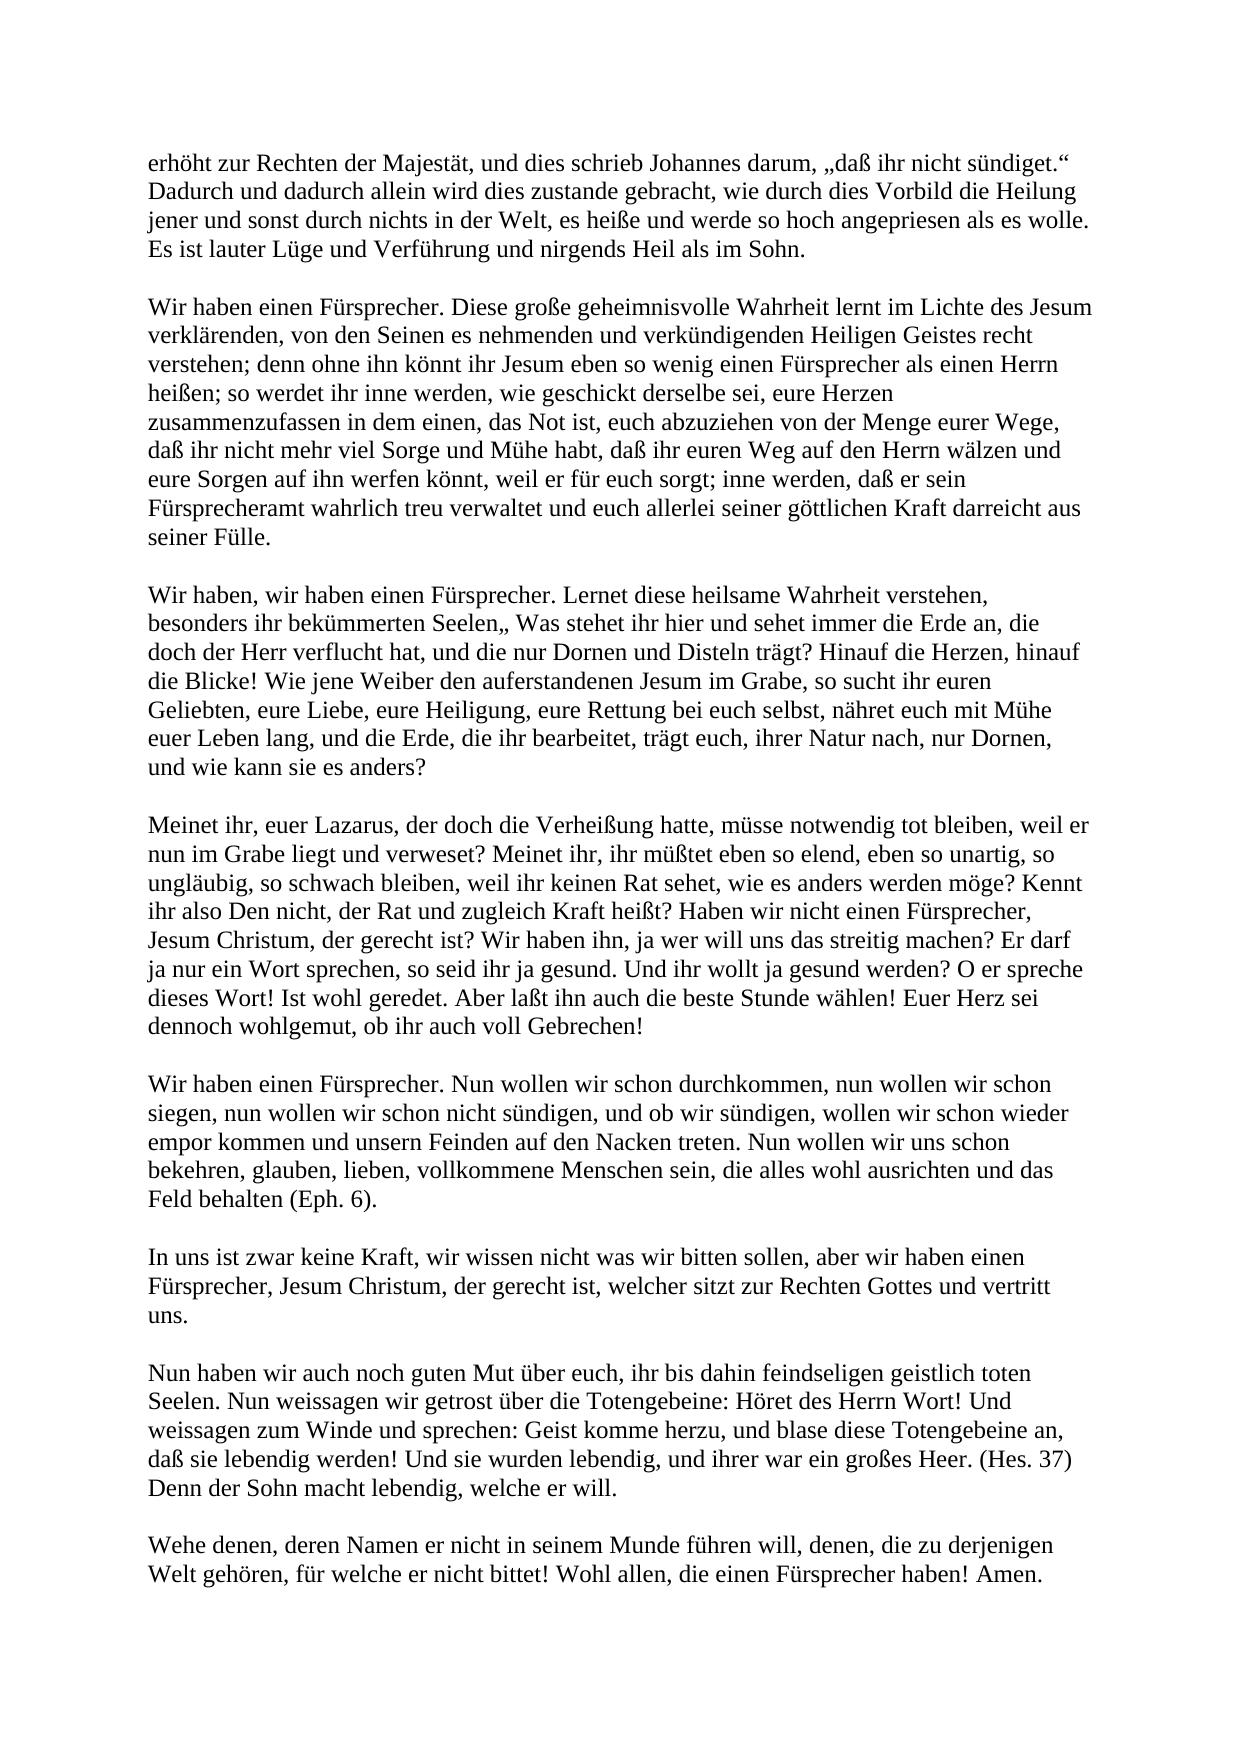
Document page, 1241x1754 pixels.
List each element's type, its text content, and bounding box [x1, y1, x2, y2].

text Wir haben, wir haben einen Fürsprecher. Lernet diese heilsame Wahrheit verstehen, besonders ihr bekümmerten Seelen„ Was stehet ihr hier und sehet immer die Erde an, die doch der Herr verflucht hat, und die nur Dornen und Disteln trägt? Hinauf die Herzen, hinauf die Blicke! Wie jene Weiber den auferstandenen Jesum im Grabe, so sucht ihr euren Geliebten, eure Liebe, eure Heiligung, eure Rettung bei euch selbst, nähret euch mit Mühe euer Leben lang, und die Erde, die ihr bearbeitet, trägt euch, ihrer Natur nach, nur Dornen, und wie kann sie es anders? [148, 580, 1093, 781]
text Meinet ihr, euer Lazarus, der doch die Verheißung hatte, müsse notwendig tot bleiben, weil er nun im Grabe liegt und verweset? Meinet ihr, ihr müßtet eben so elend, eben so unartig, so ungläubig, so schwach bleiben, weil ihr keinen Rat sehet, wie es anders werden möge? Kennt ihr also Den nicht, der Rat und zugleich Kraft heißt? Haben wir nicht einen Fürsprecher, Jesum Christum, der gerecht ist? Wir haben ihn, ja wer will uns das streitig machen? Er darf ja nur ein Wort sprechen, so seid ihr ja gesund. Und ihr wollt ja gesund werden? O er spreche dieses Wort! Ist wohl geredet. Aber laßt ihn auch die beste Stunde wählen! Euer Herz sei dennoch wohlgemut, ob ihr auch voll Gebrechen! [148, 810, 1093, 1040]
text Wehe denen, deren Namen er nicht in seinem Munde führen will, denen, die zu derjenigen Welt gehören, für welche er nicht bittet! Wohl allen, die einen Fürsprecher haben! Amen. [148, 1531, 1093, 1588]
text Nun haben wir auch noch guten Mut über euch, ihr bis dahin feindseligen geistlich toten Seelen. Nun weissagen wir getrost über die Totengebeine: Höret des Herrn Wort! Und weissagen zum Winde und sprechen: Geist komme herzu, und blase diese Totengebeine an, daß sie lebendig werden! Und sie wurden lebendig, und ihrer war ein großes Heer. (Hes. 37) Denn der Sohn macht lebendig, welche er will. [148, 1358, 1093, 1501]
text Wir haben einen Fürsprecher. Nun wollen wir schon durchkommen, nun wollen wir schon siegen, nun wollen wir schon nicht sündigen, und ob wir sündigen, wollen wir schon wieder empor kommen und unsern Feinden auf den Nacken treten. Nun wollen wir uns schon bekehren, glauben, lieben, vollkommene Menschen sein, die alles wohl ausrichten und das Feld behalten (Eph. 6). [148, 1069, 1093, 1213]
text erhöht zur Rechten der Majestät, und dies schrieb Johannes darum, „daß ihr nicht sündiget.“ Dadurch und dadurch allein wird dies zustande gebracht, wie durch dies Vorbild die Heilung jener und sonst durch nichts in der Welt, es heiße und werde so hoch angepriesen als es wolle. Es ist lauter Lüge und Verführung und nirgends Heil als im Sohn. [148, 148, 1093, 263]
text In uns ist zwar keine Kraft, wir wissen nicht was wir bitten sollen, aber wir haben einen Fürsprecher, Jesum Christum, der gerecht ist, welcher sitzt zur Rechten Gottes und vertritt uns. [148, 1242, 1093, 1328]
text Wir haben einen Fürsprecher. Diese große geheimnisvolle Wahrheit lernt im Lichte des Jesum verklärenden, von den Seinen es nehmenden und verkündigenden Heiligen Geistes recht verstehen; denn ohne ihn könnt ihr Jesum eben so wenig einen Fürsprecher als einen Herrn heißen; so werdet ihr inne werden, wie geschickt derselbe sei, eure Herzen zusammenzufassen in dem einen, das Not ist, euch abzuziehen von der Menge eurer Wege, daß ihr nicht mehr viel Sorge und Mühe habt, daß ihr euren Weg auf den Herrn wälzen und eure Sorgen auf ihn werfen könnt, weil er für euch sorgt; inne werden, daß er sein Fürsprecheramt wahrlich treu verwaltet und euch allerlei seiner göttlichen Kraft darreicht aus seiner Fülle. [148, 292, 1093, 551]
